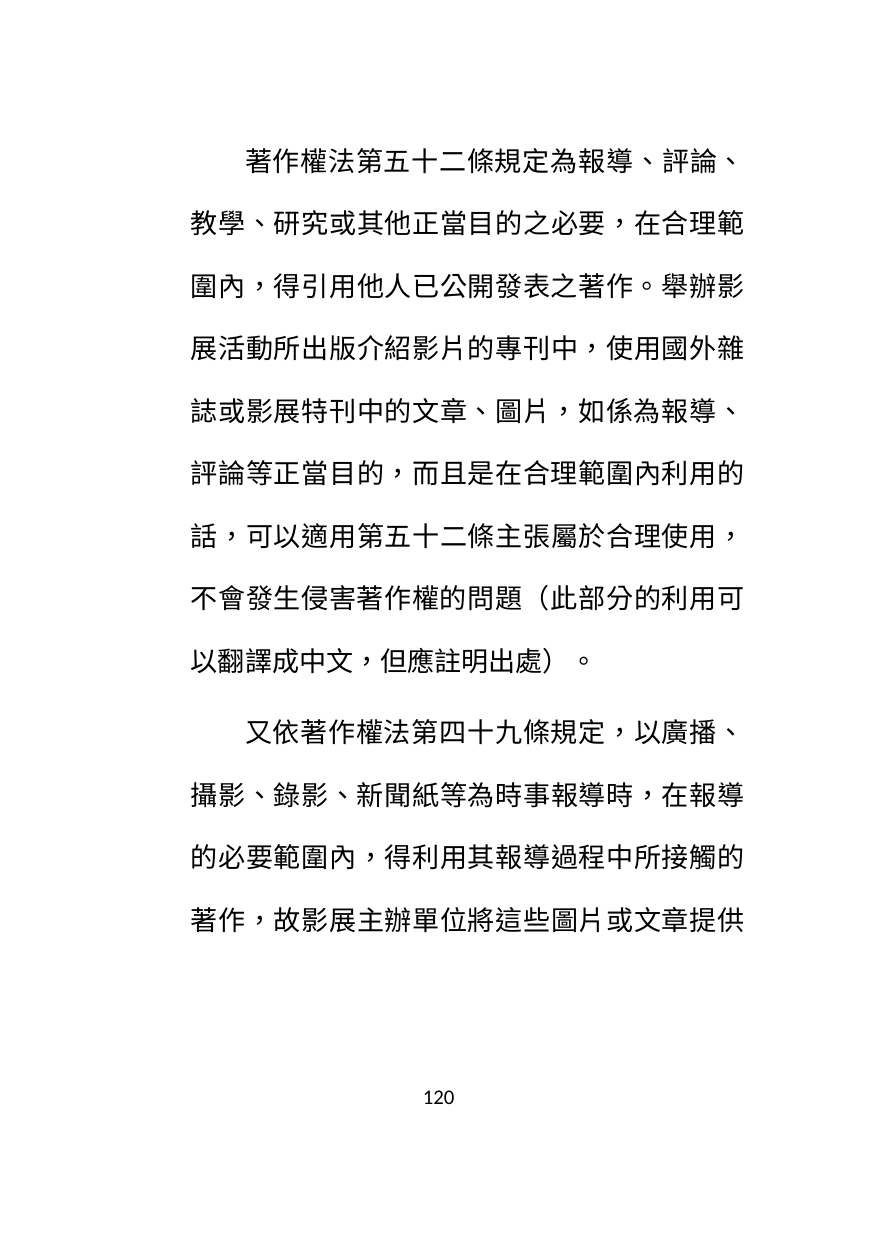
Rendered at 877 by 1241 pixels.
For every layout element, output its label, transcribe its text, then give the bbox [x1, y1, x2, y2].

subtitle 又依著作權法第四十九條規定，以廣播、攝影、錄影、新聞紙等為時事報導時，在報導的必要範圍內，得利用其報導過程中所接觸的著作，故影展主辦單位將這些圖片或文章提供 [191, 689, 745, 939]
subtitle 著作權法第五十二條規定為報導、評論、教學、研究或其他正當目的之必要，在合理範圍內，得引用他人已公開發表之著作。舉辦影展活動所出版介紹影片的專刊中，使用國外雜誌或影展特刊中的文章、圖片，如係為報導、評論等正當目的，而且是在合理範圍內利用的話，可以適用第五十二條主張屬於合理使用，不會發生侵害著作權的問題（此部分的利用可以翻譯成中文，但應註明出處）。 [191, 117, 745, 680]
